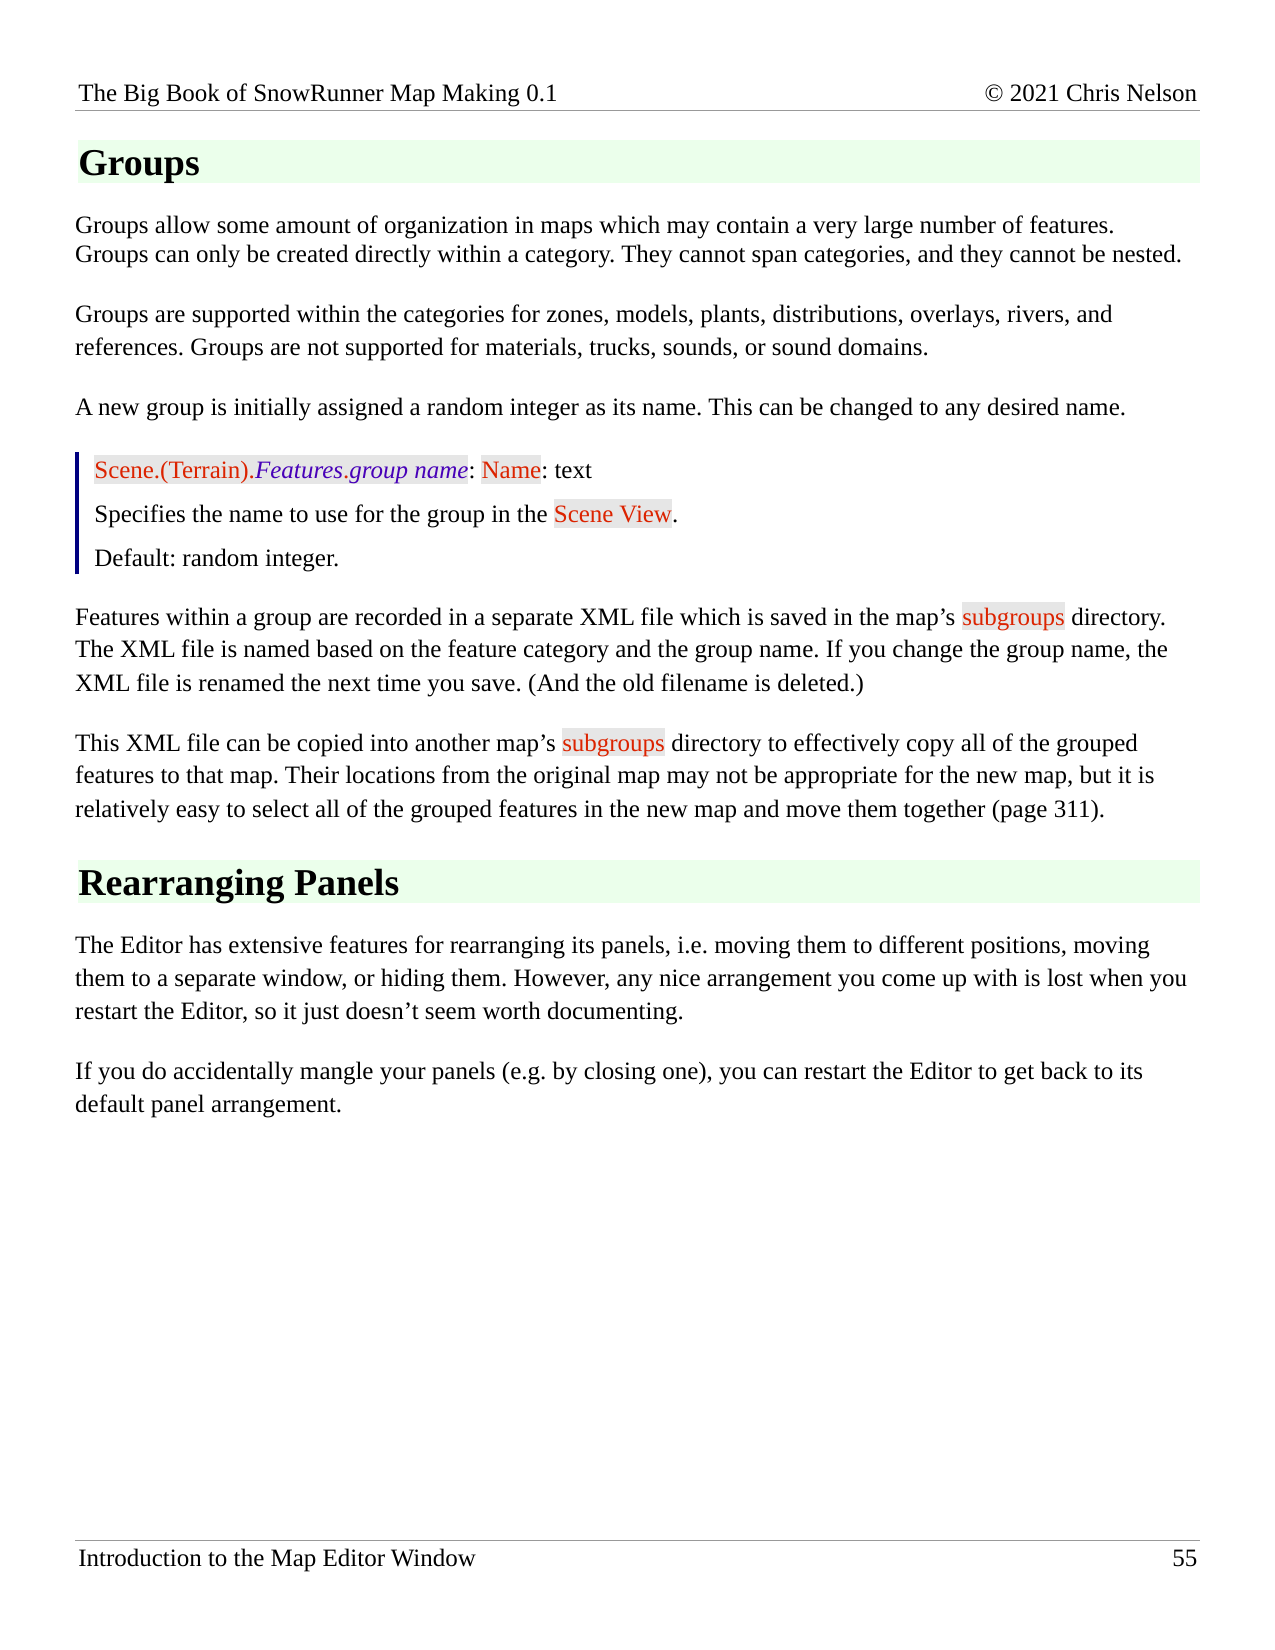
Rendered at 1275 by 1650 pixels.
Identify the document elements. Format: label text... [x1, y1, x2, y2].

text Groups can only be created directly within a category. They cannot span categories, and they cannot be nested. [75, 239, 1200, 268]
text A new group is initially assigned a random integer as its name. This can be changed to any desired name. [75, 392, 1200, 421]
subtitle Rearranging Panels [78, 860, 1200, 903]
text Default: random integer. [79, 540, 1200, 574]
text Groups are supported within the categories for zones, models, plants, distributions, overlays, rivers, and references. Groups are not supported for materials, trucks, sounds, or sound domains. [75, 299, 1200, 361]
text This XML file can be copied into another map’s subgroups directory to effectively copy all of the grouped features to that map. Their locations from the original map may not be appropriate for the new map, but it is relatively easy to select all of the grouped features in the new map and move them together (page 311). [75, 728, 1200, 822]
text Scene.(Terrain).Features.group name: Name: text [79, 452, 1200, 484]
subtitle Groups [78, 140, 1200, 183]
text Features within a group are recorded in a separate XML file which is saved in the map’s subgroups directory. The XML file is named based on the feature category and the group name. If you change the group name, the XML file is renamed the next time you save. (And the old filename is deleted.) [75, 602, 1200, 696]
text Groups allow some amount of organization in maps which may contain a very large number of features. [75, 211, 1200, 239]
text The Editor has extensive features for rearranging its panels, i.e. moving them to different positions, moving them to a separate window, or hiding them. However, any nice arrangement you come up with is lost when you restart the Editor, so it just doesn’t seem worth documenting. [75, 930, 1200, 1025]
text If you do accidentally mangle your panels (e.g. by closing one), you can restart the Editor to get back to its default panel arrangement. [75, 1056, 1200, 1118]
text Specifies the name to use for the group in the Scene View. [79, 496, 1200, 528]
